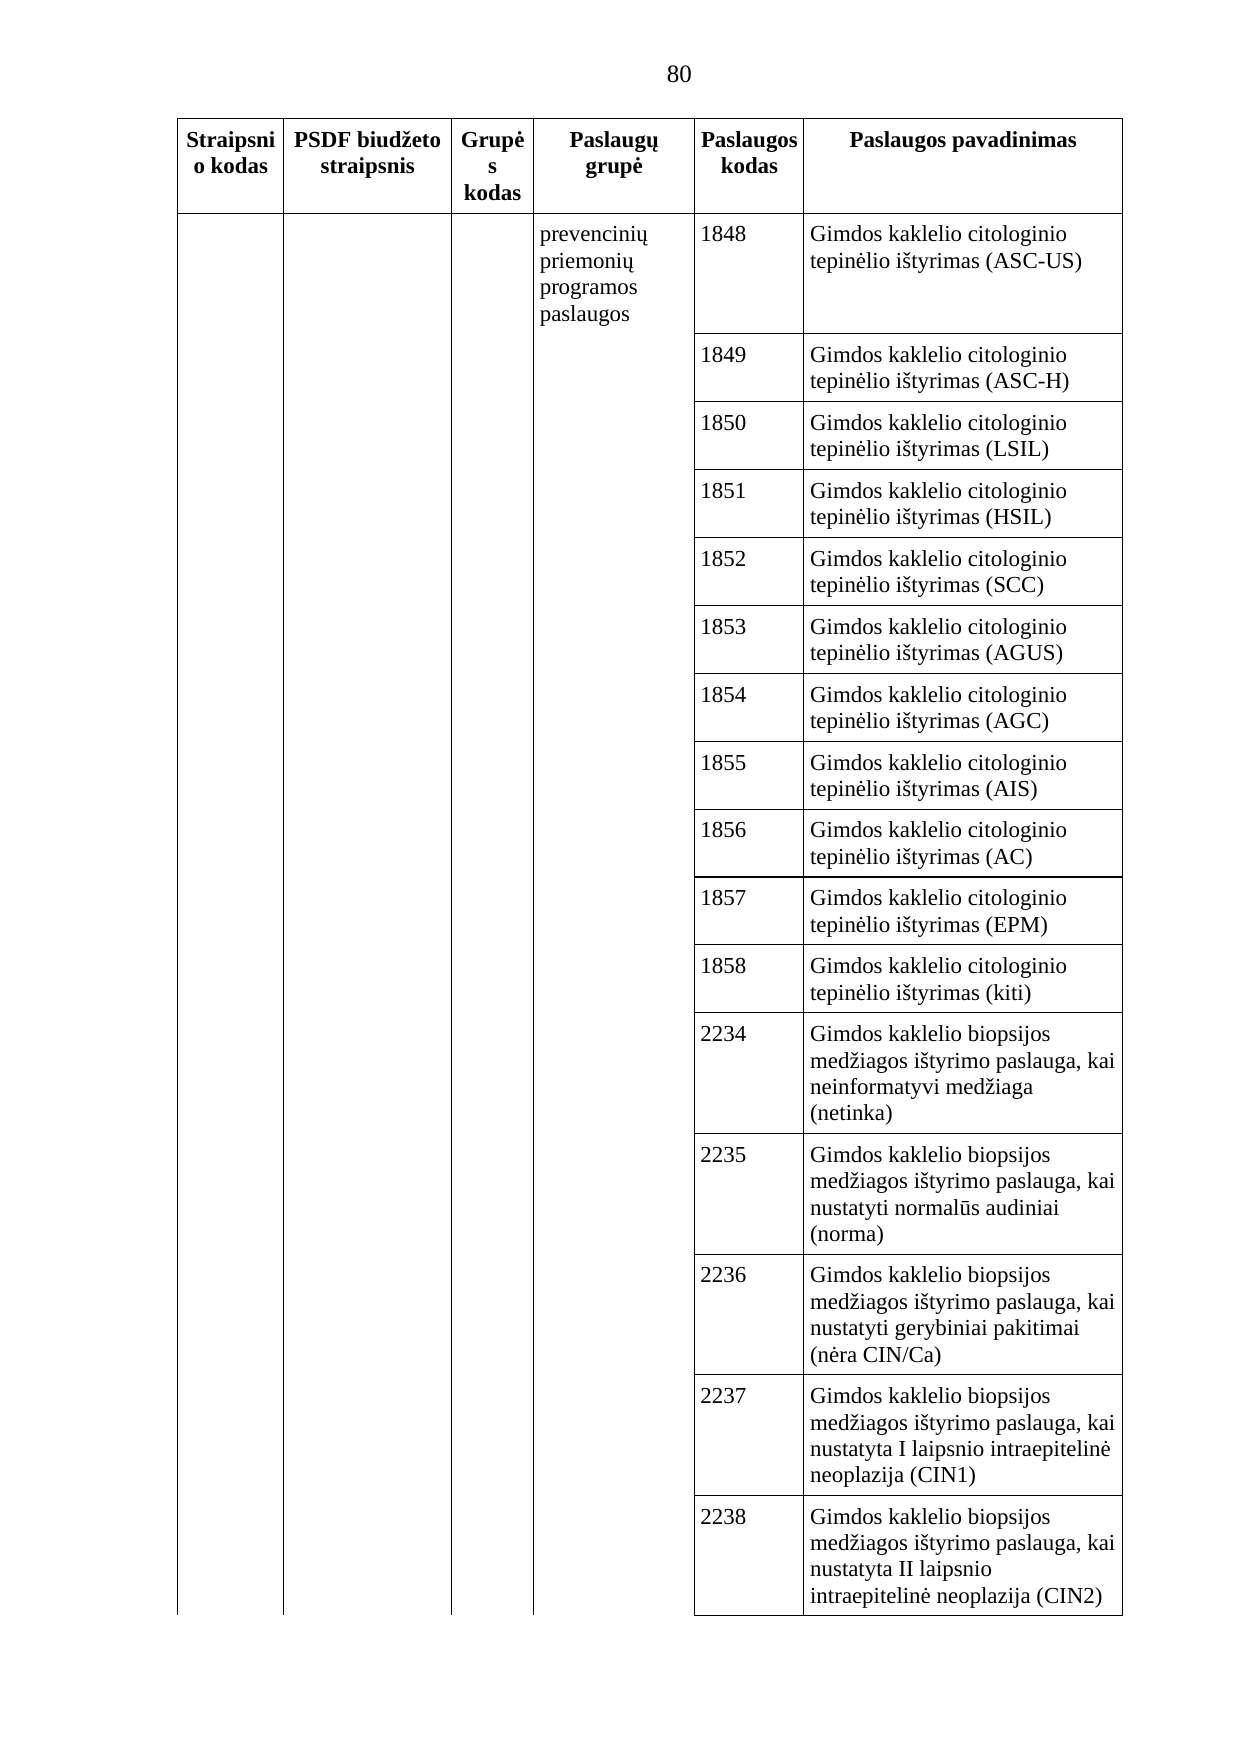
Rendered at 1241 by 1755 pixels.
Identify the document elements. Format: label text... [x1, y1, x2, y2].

table_cell [452, 333, 533, 401]
table_cell [534, 876, 694, 944]
table_cell [284, 809, 451, 876]
table_cell Gimdos kaklelio biopsijos medžiagos ištyrimo paslauga, kai nustatyta II laipsnio intraepitelinė neoplazija (CIN2) [804, 1496, 1122, 1615]
table_cell [452, 741, 533, 808]
table_cell [452, 673, 533, 741]
table_cell [284, 537, 451, 605]
table_header Paslaugos kodas [695, 119, 803, 212]
table_cell [178, 944, 283, 1012]
table_cell 1855 [695, 742, 803, 808]
table_cell [534, 401, 694, 469]
table_cell Gimdos kaklelio citologinio tepinėlio ištyrimas (AC) [804, 810, 1122, 876]
table_cell [534, 741, 694, 808]
table_cell [534, 944, 694, 1012]
table_cell [452, 537, 533, 605]
table_cell [284, 1012, 451, 1133]
table_cell Gimdos kaklelio citologinio tepinėlio ištyrimas (AGUS) [804, 606, 1122, 673]
table_cell Gimdos kaklelio citologinio tepinėlio ištyrimas (AIS) [804, 742, 1122, 808]
table_cell [534, 1254, 694, 1374]
table_cell [452, 1374, 533, 1495]
table_cell [452, 469, 533, 537]
table_cell Gimdos kaklelio biopsijos medžiagos ištyrimo paslauga, kai nustatyti normalūs audiniai (norma) [804, 1134, 1122, 1253]
table_header PSDF biudžeto straipsnis [284, 119, 451, 212]
table_cell [452, 1495, 533, 1615]
table_cell [178, 1374, 283, 1495]
table_cell [284, 944, 451, 1012]
table_cell [284, 741, 451, 808]
table_cell [452, 809, 533, 876]
table_cell [284, 1133, 451, 1253]
table_cell 1856 [695, 810, 803, 876]
table_cell 1850 [695, 402, 803, 469]
table_cell [178, 673, 283, 741]
table_cell Gimdos kaklelio citologinio tepinėlio ištyrimas (AGC) [804, 674, 1122, 741]
table_cell [534, 537, 694, 605]
table_cell [178, 876, 283, 944]
table_cell [534, 1133, 694, 1253]
table_cell prevencinių priemonių programos paslaugos [534, 214, 694, 333]
table_cell 1848 [695, 214, 803, 333]
table_cell [452, 1012, 533, 1133]
table_cell [284, 214, 451, 333]
table_cell [178, 1254, 283, 1374]
table_cell Gimdos kaklelio citologinio tepinėlio ištyrimas (ASC-US) [804, 214, 1122, 333]
table_cell [534, 1495, 694, 1615]
table_cell [178, 1495, 283, 1615]
table_header Grupės kodas [452, 119, 533, 212]
table_cell 1854 [695, 674, 803, 741]
table_cell 2234 [695, 1013, 803, 1133]
table_cell [178, 214, 283, 333]
table_cell Gimdos kaklelio citologinio tepinėlio ištyrimas (SCC) [804, 538, 1122, 605]
table_cell [534, 605, 694, 673]
table_cell 1853 [695, 606, 803, 673]
table_cell [452, 401, 533, 469]
table_cell [178, 333, 283, 401]
table_cell 1858 [695, 945, 803, 1012]
table_cell [534, 333, 694, 401]
table_header Straipsnio kodas [178, 119, 283, 212]
table_cell [452, 876, 533, 944]
table_cell [178, 1133, 283, 1253]
table_cell [452, 1254, 533, 1374]
table_cell [284, 1495, 451, 1615]
table_cell 2237 [695, 1375, 803, 1495]
table_cell [452, 1133, 533, 1253]
table_cell [284, 469, 451, 537]
table_cell Gimdos kaklelio biopsijos medžiagos ištyrimo paslauga, kai nustatyta I laipsnio intraepitelinė neoplazija (CIN1) [804, 1375, 1122, 1495]
table_cell 1857 [695, 878, 803, 944]
table_cell [284, 876, 451, 944]
table_header Paslaugos pavadinimas [804, 119, 1122, 212]
table_cell [178, 741, 283, 808]
table_header Paslaugų grupė [534, 119, 694, 212]
table_cell Gimdos kaklelio citologinio tepinėlio ištyrimas (HSIL) [804, 470, 1122, 537]
table_cell Gimdos kaklelio citologinio tepinėlio ištyrimas (ASC-H) [804, 334, 1122, 401]
table_cell 2238 [695, 1496, 803, 1615]
table_cell [284, 401, 451, 469]
table_cell [178, 605, 283, 673]
table_cell Gimdos kaklelio biopsijos medžiagos ištyrimo paslauga, kai nustatyti gerybiniai pakitimai (nėra CIN/Ca) [804, 1255, 1122, 1374]
table_cell 2235 [695, 1134, 803, 1253]
table_cell [534, 469, 694, 537]
table_cell [284, 605, 451, 673]
table_cell 1849 [695, 334, 803, 401]
table_cell [534, 673, 694, 741]
table_cell Gimdos kaklelio citologinio tepinėlio ištyrimas (EPM) [804, 878, 1122, 944]
table_cell 1852 [695, 538, 803, 605]
table_cell [178, 537, 283, 605]
table_cell [452, 944, 533, 1012]
table_cell [452, 605, 533, 673]
table_cell Gimdos kaklelio citologinio tepinėlio ištyrimas (kiti) [804, 945, 1122, 1012]
table_cell [284, 673, 451, 741]
table_cell [178, 469, 283, 537]
table_cell 2236 [695, 1255, 803, 1374]
table_cell [534, 809, 694, 876]
table_cell [284, 333, 451, 401]
table_cell Gimdos kaklelio citologinio tepinėlio ištyrimas (LSIL) [804, 402, 1122, 469]
table_cell [284, 1254, 451, 1374]
table_cell [178, 809, 283, 876]
table_cell Gimdos kaklelio biopsijos medžiagos ištyrimo paslauga, kai neinformatyvi medžiaga (netinka) [804, 1013, 1122, 1133]
table_cell [452, 214, 533, 333]
table_cell [178, 1012, 283, 1133]
table_cell [178, 401, 283, 469]
table_cell 1851 [695, 470, 803, 537]
table_cell [534, 1012, 694, 1133]
table_cell [534, 1374, 694, 1495]
table_cell [284, 1374, 451, 1495]
